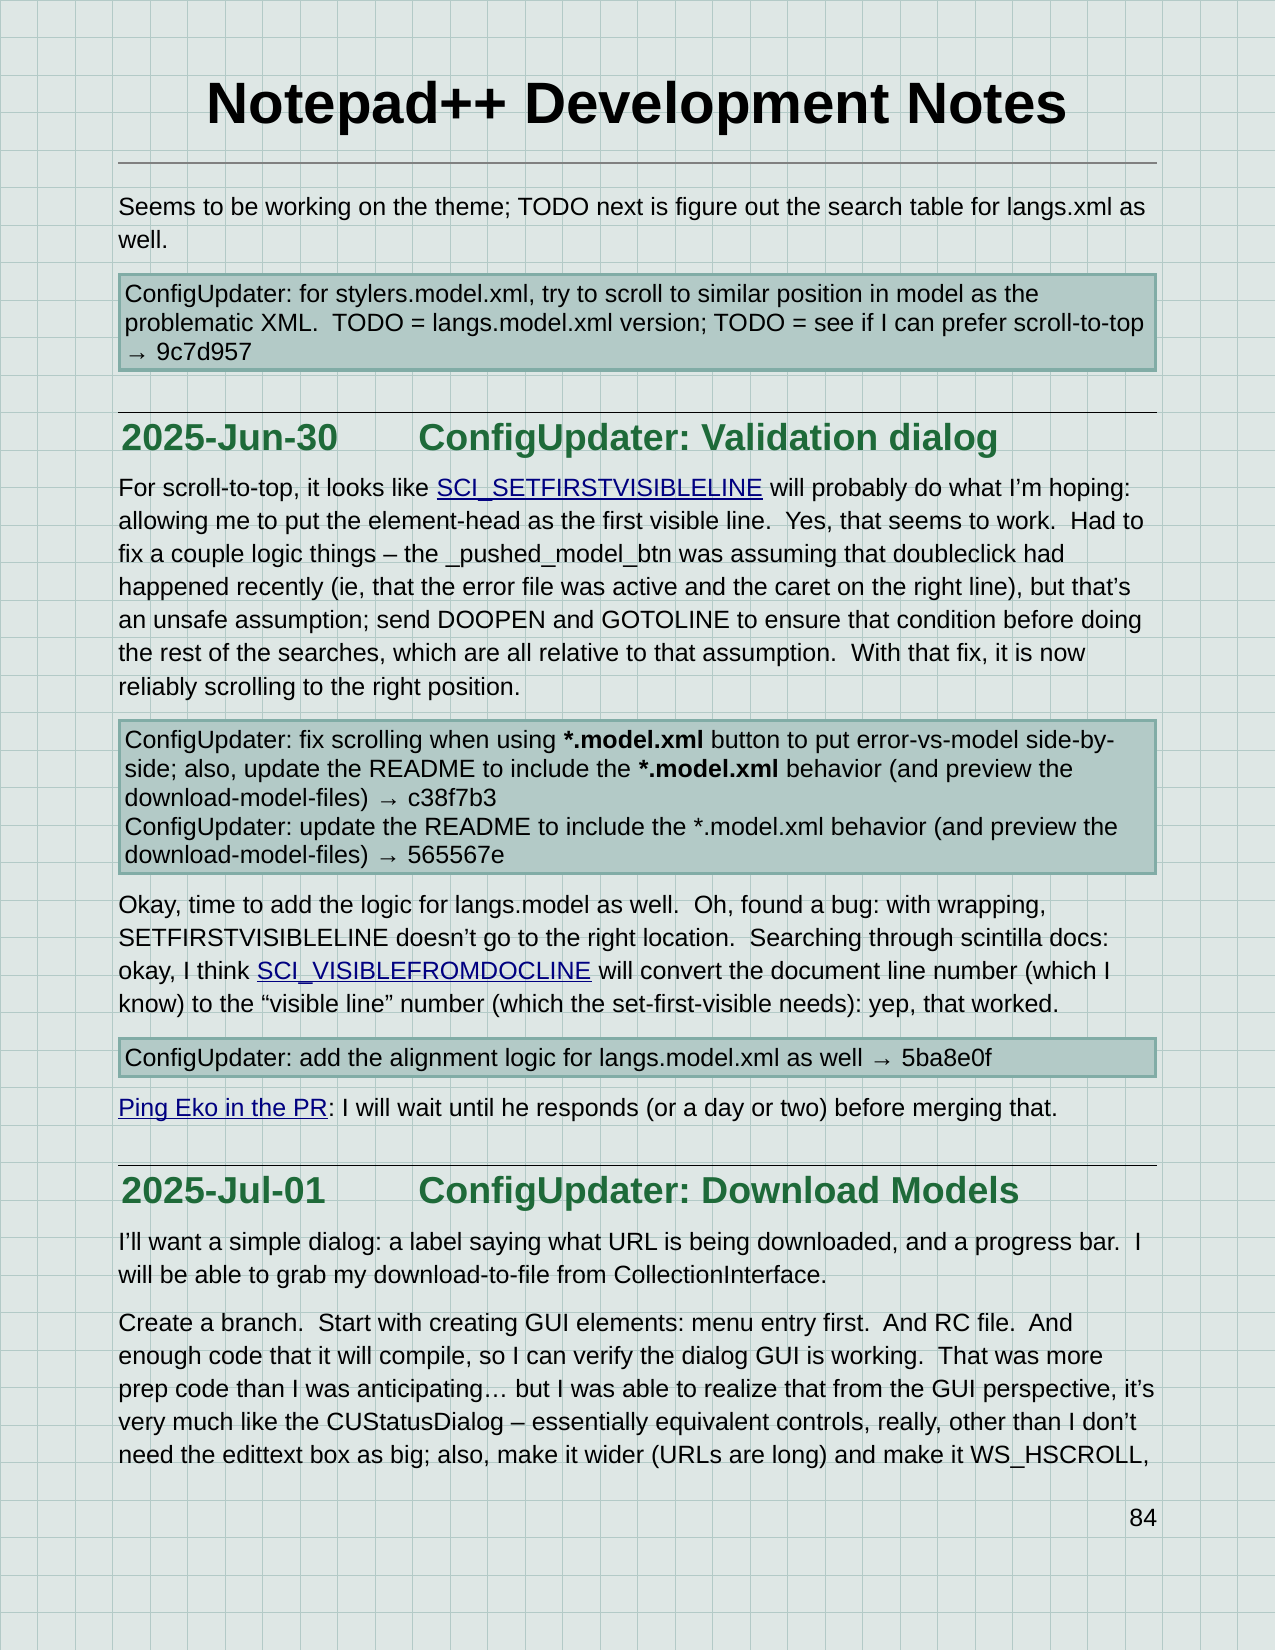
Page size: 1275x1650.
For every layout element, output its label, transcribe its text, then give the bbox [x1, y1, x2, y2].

text For scroll-to-top, it looks like SCI_SETFIRSTVISIBLELINE will probably do what I’m hoping: allowing me to put the element-head as the first visible line. Yes, that seems to work. Had to fix a couple logic things – the _pushed_model_btn was assuming that doubleclick had happened recently (ie, that the error file was active and the caret on the right line), but that’s an unsafe assumption; send DOOPEN and GOTOLINE to ensure that condition before doing the rest of the searches, which are all relative to that assumption. With that fix, it is now reliably scrolling to the right position. [118, 473, 1157, 700]
subtitle 2025-Jul-01 ConfigUpdater: Download Models [118, 1166, 1157, 1215]
text ConfigUpdater: add the alignment logic for langs.model.xml as well → 5ba8e0f [121, 1040, 1154, 1075]
text Ping Eko in the PR: I will wait until he responds (or a day or two) before merging that. [118, 1093, 1157, 1122]
text Create a branch. Start with creating GUI elements: menu entry first. And RC file. And enough code that it will compile, so I can verify the dialog GUI is working. That was more prep code than I was anticipating… but I was able to realize that from the GUI perspective, it’s very much like the CUStatusDialog – essentially equivalent controls, really, other than I don’t need the edittext box as big; also, make it wider (URLs are long) and make it WS_HSCROLL, [118, 1308, 1157, 1469]
text ConfigUpdater: update the README to include the *.model.xml behavior (and preview the download-model-files) → 565567e [121, 805, 1154, 872]
text ConfigUpdater: for stylers.model.xml, try to scroll to similar position in model as the problematic XML. TODO = langs.model.xml version; TODO = see if I can prefer scroll-to-top → 9c7d957 [121, 276, 1154, 368]
text I’ll want a simple dialog: a label saying what URL is being downloaded, and a progress bar. I will be able to grab my download-to-file from CollectionInterface. [118, 1227, 1157, 1289]
text Seems to be working on the theme; TODO next is figure out the search table for langs.xml as well. [118, 192, 1157, 254]
text Okay, time to add the logic for langs.model as well. Oh, found a bug: with wrapping, SETFIRSTVISIBLELINE doesn’t go to the right location. Searching through scintilla docs: okay, I think SCI_VISIBLEFROMDOCLINE will convert the document line number (which I know) to the “visible line” number (which the set-first-visible needs): yep, that worked. [118, 890, 1157, 1018]
subtitle 2025-Jun-30 ConfigUpdater: Validation dialog [118, 413, 1157, 461]
text ConfigUpdater: fix scrolling when using *.model.xml button to put error-vs-model side-by-side; also, update the README to include the *.model.xml behavior (and preview the download-model-files) → c38f7b3 [121, 722, 1154, 805]
